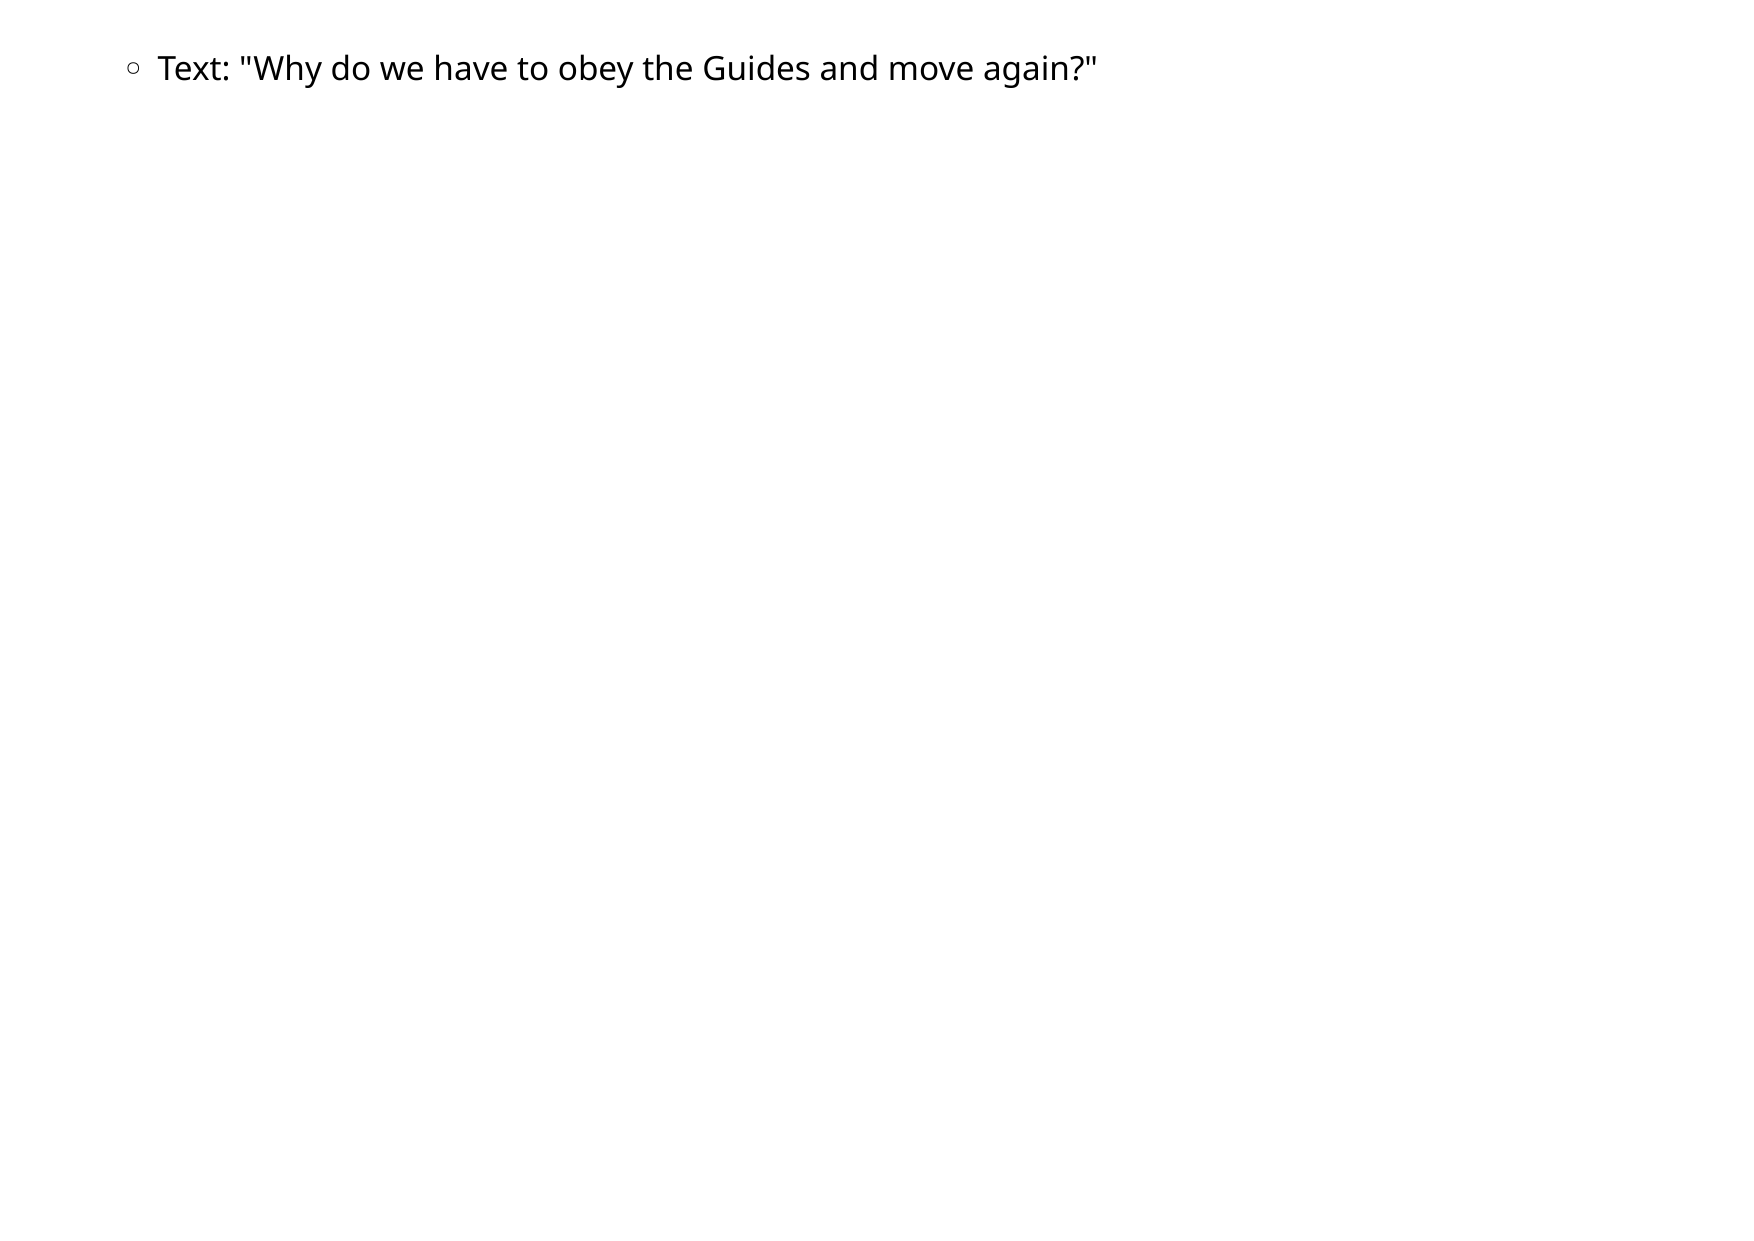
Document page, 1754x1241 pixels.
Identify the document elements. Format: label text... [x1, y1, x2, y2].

list Text: "Why do we have to obey the Guides and move again?" [120, 45, 1709, 90]
